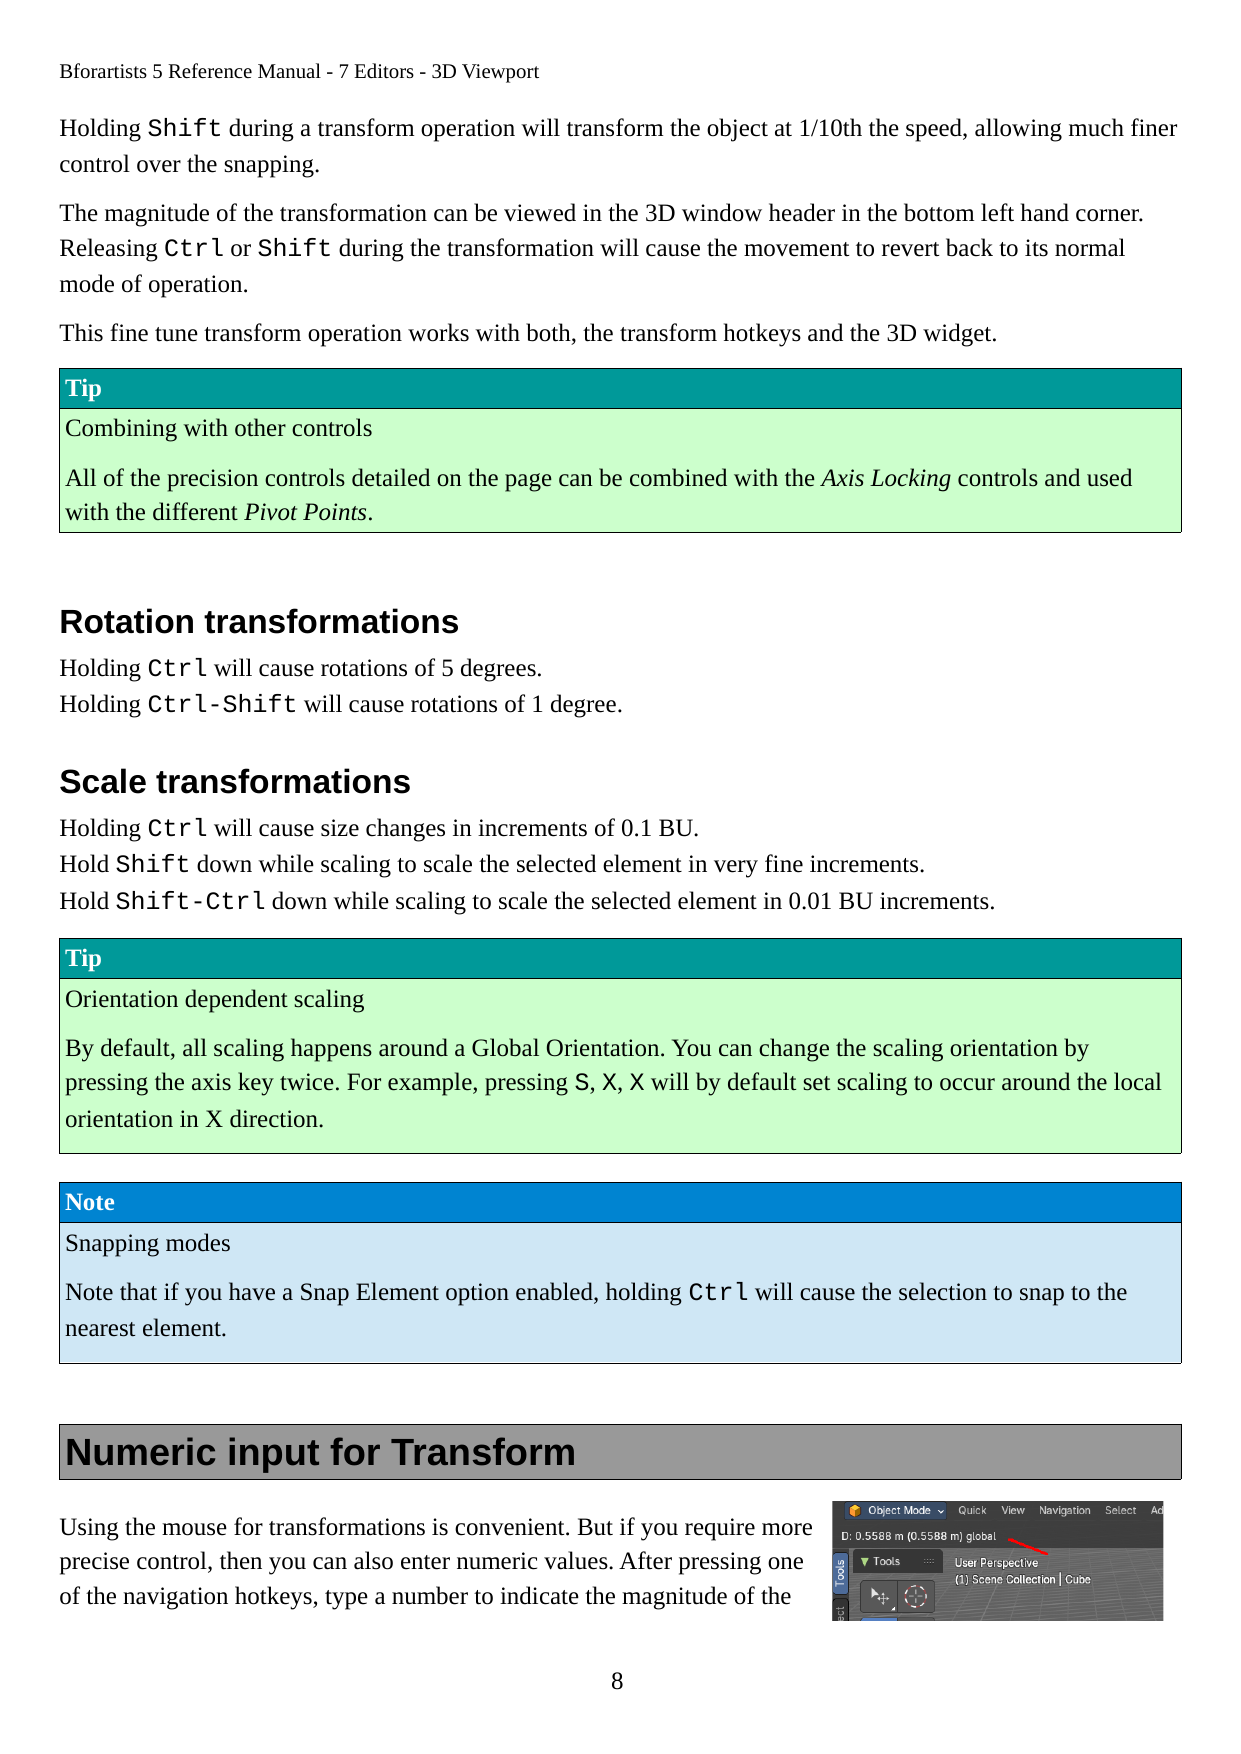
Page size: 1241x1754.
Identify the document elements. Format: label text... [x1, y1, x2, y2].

table_header Numeric input for Transform [60, 1425, 1181, 1479]
table_cell Snapping modes Note that if you have a Snap Element option enabled, holding Ctrl will cause the selection to snap to the nearest element. [60, 1223, 1181, 1362]
table_cell Orientation dependent scaling By default, all scaling happens around a Global Orientation. You can change the scaling orientation by pressing the axis key twice. For example, pressing S, X, X will by default set scaling to occur around the local orientation in X direction. [60, 979, 1181, 1153]
subtitle Rotation transformations [59, 602, 1181, 640]
table_header Tip [60, 369, 1181, 408]
text Holding Ctrl will cause rotations of 5 degrees. Holding Ctrl-Shift will cause rotations of 1 degree. [59, 653, 1181, 720]
text Using the mouse for transformations is convenient. But if you require more precise control, then you can also enter numeric values. After pressing one of the navigation hotkeys, type a number to indicate the magnitude of the [59, 1512, 832, 1610]
text Holding Ctrl will cause size changes in increments of 0.1 BU. Hold Shift down while scaling to scale the selected element in very fine increments. Hold Shift-Ctrl down while scaling to scale the selected element in 0.01 BU increments. [59, 813, 1181, 917]
text Holding Shift during a transform operation will transform the object at 1/10th the speed, allowing much finer control over the snapping. [59, 113, 1181, 178]
text This fine tune transform operation works with both, the transform hotkeys and the 3D widget. [59, 318, 1181, 347]
picture [832, 1501, 1164, 1621]
table_cell Combining with other controls All of the precision controls detailed on the page can be combined with the Axis Locking controls and used with the different Pivot Points. [60, 409, 1181, 532]
subtitle Scale transformations [59, 762, 1181, 800]
text The magnitude of the transformation can be viewed in the 3D window header in the bottom left hand corner. Releasing Ctrl or Shift during the transformation will cause the movement to revert back to its normal mode of operation. [59, 198, 1181, 298]
table_header Tip [60, 939, 1181, 978]
table_header Note [60, 1183, 1181, 1222]
